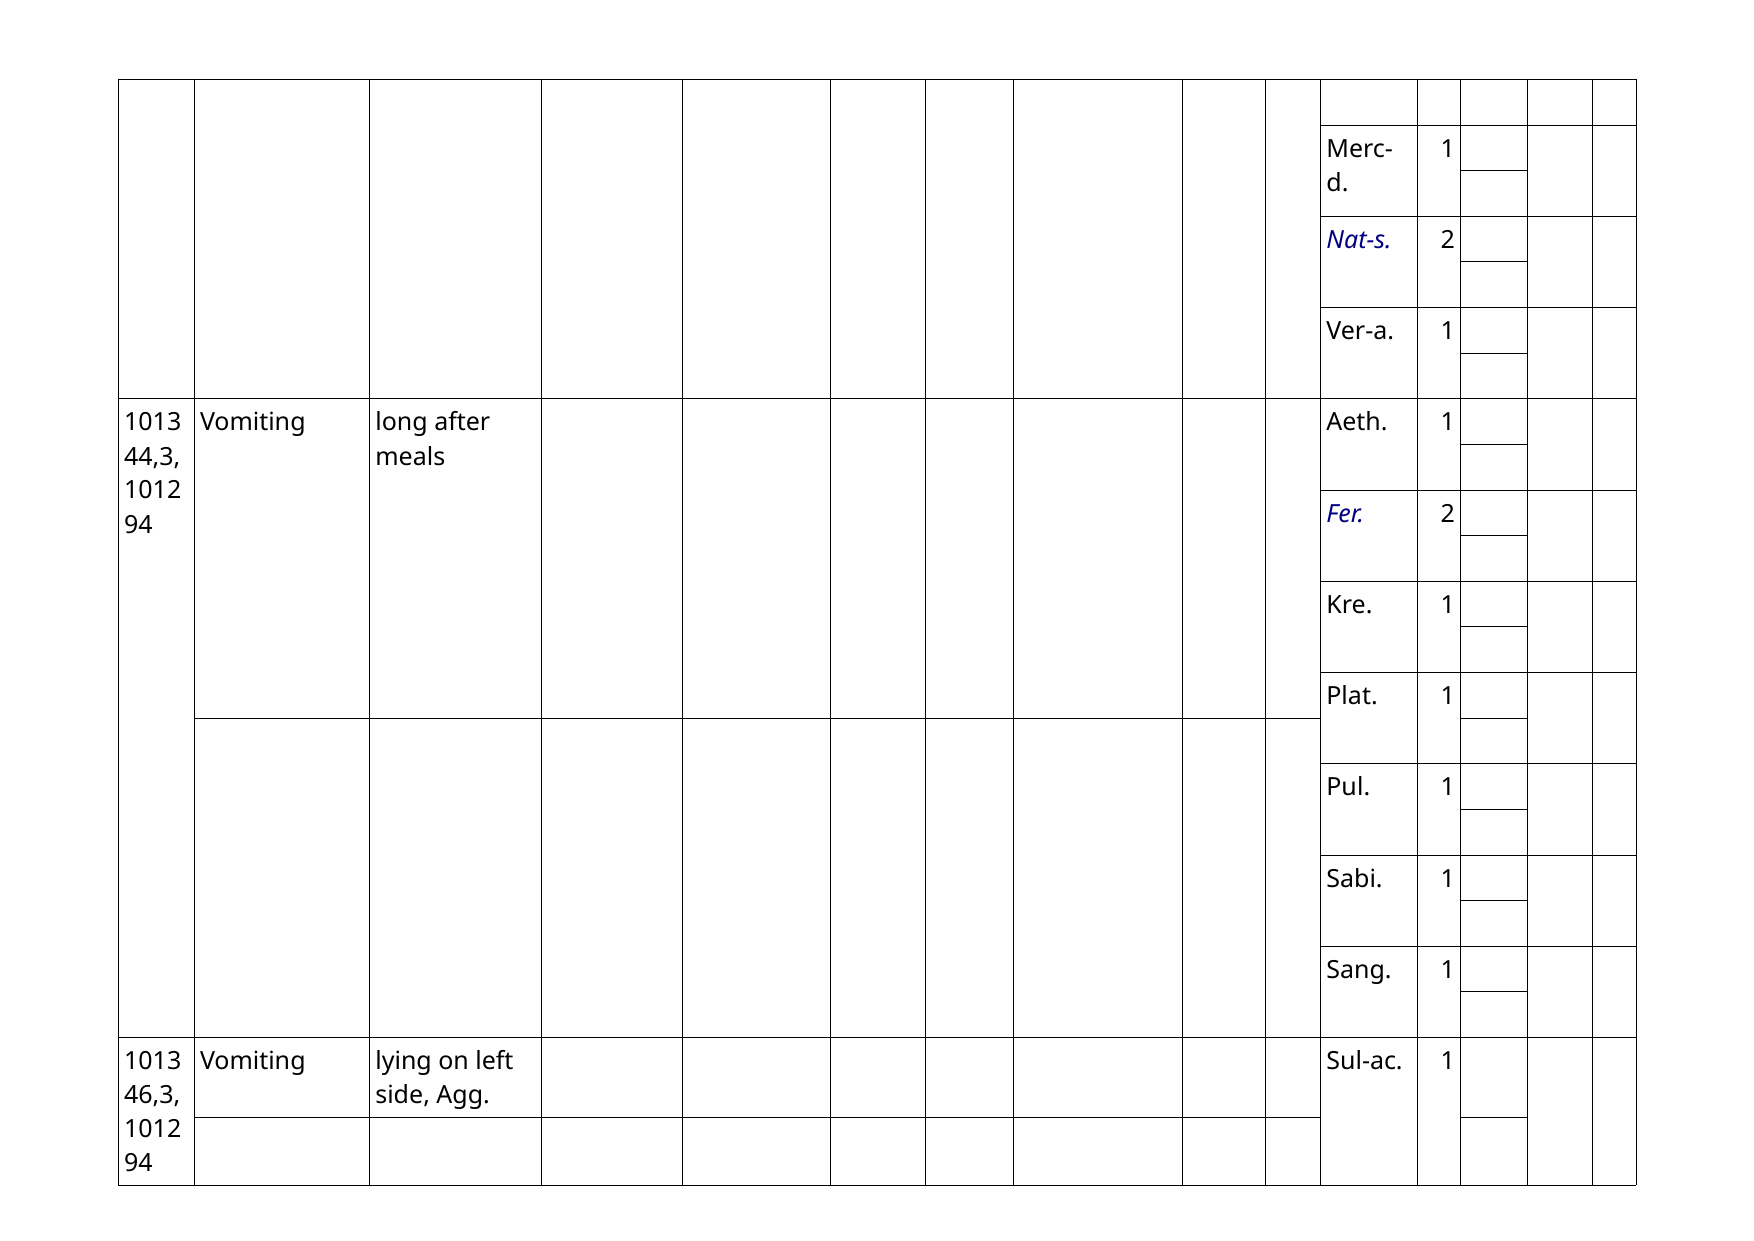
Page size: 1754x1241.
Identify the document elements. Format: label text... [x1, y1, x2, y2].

table_cell [926, 1118, 1013, 1185]
table_cell [1593, 217, 1636, 307]
table_cell [1183, 80, 1265, 398]
table_cell [1593, 856, 1636, 946]
table_cell [119, 80, 194, 398]
table_cell [542, 719, 682, 1037]
table_cell [542, 80, 682, 398]
table_cell [1266, 399, 1320, 718]
table_cell [1461, 536, 1527, 581]
table_cell [1461, 171, 1527, 216]
table_cell [1593, 582, 1636, 672]
table_cell [1183, 1118, 1265, 1185]
table_cell [1461, 901, 1527, 946]
table_cell Plat. [1321, 673, 1417, 763]
table_cell [926, 719, 1013, 1037]
table_cell [1528, 1038, 1592, 1185]
table_cell [1461, 947, 1527, 991]
table_cell Fer. [1321, 491, 1417, 581]
table_cell [1183, 399, 1265, 718]
table_cell [370, 1118, 541, 1185]
table_cell [1014, 399, 1182, 718]
table_cell [1528, 126, 1592, 216]
table_cell lying on left side, Agg. [370, 1038, 541, 1117]
table_cell [1266, 719, 1320, 1037]
table_cell [1014, 1038, 1182, 1117]
table_cell [1266, 1038, 1320, 1117]
table_cell [1266, 1118, 1320, 1185]
table_cell 1 [1418, 399, 1460, 489]
table_cell [1528, 399, 1592, 489]
table_cell [1266, 80, 1320, 398]
table_cell [1014, 1118, 1182, 1185]
table_cell 101344,3,101294 [119, 399, 194, 1037]
table_cell [926, 80, 1013, 398]
table_cell [1593, 308, 1636, 398]
table_cell [1461, 1038, 1527, 1117]
table_cell 2 [1418, 217, 1460, 307]
table_cell [1461, 308, 1527, 353]
table_cell 1 [1418, 856, 1460, 946]
table_cell [542, 1118, 682, 1185]
table_cell Aeth. [1321, 399, 1417, 489]
table_cell [1014, 80, 1182, 398]
table_cell [195, 719, 369, 1037]
table_cell [1461, 719, 1527, 763]
table_cell Ver-a. [1321, 308, 1417, 398]
table_cell 1 [1418, 126, 1460, 216]
table_cell 1 [1418, 764, 1460, 854]
table_cell [1183, 1038, 1265, 1117]
table_cell [1528, 308, 1592, 398]
table_cell [1593, 764, 1636, 854]
table_cell Pul. [1321, 764, 1417, 854]
table_cell [195, 1118, 369, 1185]
table_cell [1461, 399, 1527, 444]
table_cell [1461, 354, 1527, 398]
table_cell [1461, 627, 1527, 672]
table_cell [1418, 80, 1460, 124]
table_cell 2 [1418, 491, 1460, 581]
table_cell [1461, 810, 1527, 854]
table_cell [370, 719, 541, 1037]
table_cell [1593, 673, 1636, 763]
table_cell Nat-s. [1321, 217, 1417, 307]
table_cell [1593, 947, 1636, 1037]
table_cell [542, 399, 682, 718]
table_cell [1461, 262, 1527, 307]
table_cell Sang. [1321, 947, 1417, 1037]
table_cell [1593, 126, 1636, 216]
table_cell [1461, 1118, 1527, 1185]
table_cell Sabi. [1321, 856, 1417, 946]
table_cell [370, 80, 541, 398]
table_cell [195, 80, 369, 398]
table_cell [831, 80, 925, 398]
table_cell [1461, 673, 1527, 718]
table_cell [1461, 126, 1527, 170]
table_cell [683, 719, 830, 1037]
table_cell [1593, 80, 1636, 124]
table_cell [926, 399, 1013, 718]
table_cell [1528, 582, 1592, 672]
table_cell [1593, 491, 1636, 581]
table_cell [1321, 80, 1417, 124]
table_cell [1461, 491, 1527, 535]
table_cell [1461, 80, 1527, 124]
table_cell [1461, 217, 1527, 261]
table_cell [926, 1038, 1013, 1117]
table_cell long after meals [370, 399, 541, 718]
table_cell [1014, 719, 1182, 1037]
table_cell [542, 1038, 682, 1117]
table_cell 1 [1418, 673, 1460, 763]
table_cell 1 [1418, 1038, 1460, 1185]
table_cell [683, 399, 830, 718]
table_cell [683, 1038, 830, 1117]
table_cell [1528, 856, 1592, 946]
table_cell [1461, 582, 1527, 626]
table_cell [1528, 80, 1592, 124]
table_cell [1528, 491, 1592, 581]
table_cell Vomiting [195, 1038, 369, 1117]
table_cell Kre. [1321, 582, 1417, 672]
table_cell [1461, 764, 1527, 809]
table_cell [1528, 947, 1592, 1037]
table_cell [831, 399, 925, 718]
table_cell Sul-ac. [1321, 1038, 1417, 1185]
table_cell [683, 1118, 830, 1185]
table_cell 1 [1418, 582, 1460, 672]
table_cell [1528, 673, 1592, 763]
table_cell Merc-d. [1321, 126, 1417, 216]
table_cell [1528, 764, 1592, 854]
table_cell [1528, 217, 1592, 307]
table_cell 101346,3,101294 [119, 1038, 194, 1185]
table_cell [1461, 856, 1527, 900]
table_cell [683, 80, 830, 398]
table_cell 1 [1418, 947, 1460, 1037]
table_cell [1593, 1038, 1636, 1185]
table_cell [1183, 719, 1265, 1037]
table_cell Vomiting [195, 399, 369, 718]
table_cell [831, 1118, 925, 1185]
table_cell [1593, 399, 1636, 489]
table_cell 1 [1418, 308, 1460, 398]
table_cell [831, 719, 925, 1037]
table_cell [1461, 445, 1527, 489]
table_cell [831, 1038, 925, 1117]
table_cell [1461, 992, 1527, 1037]
